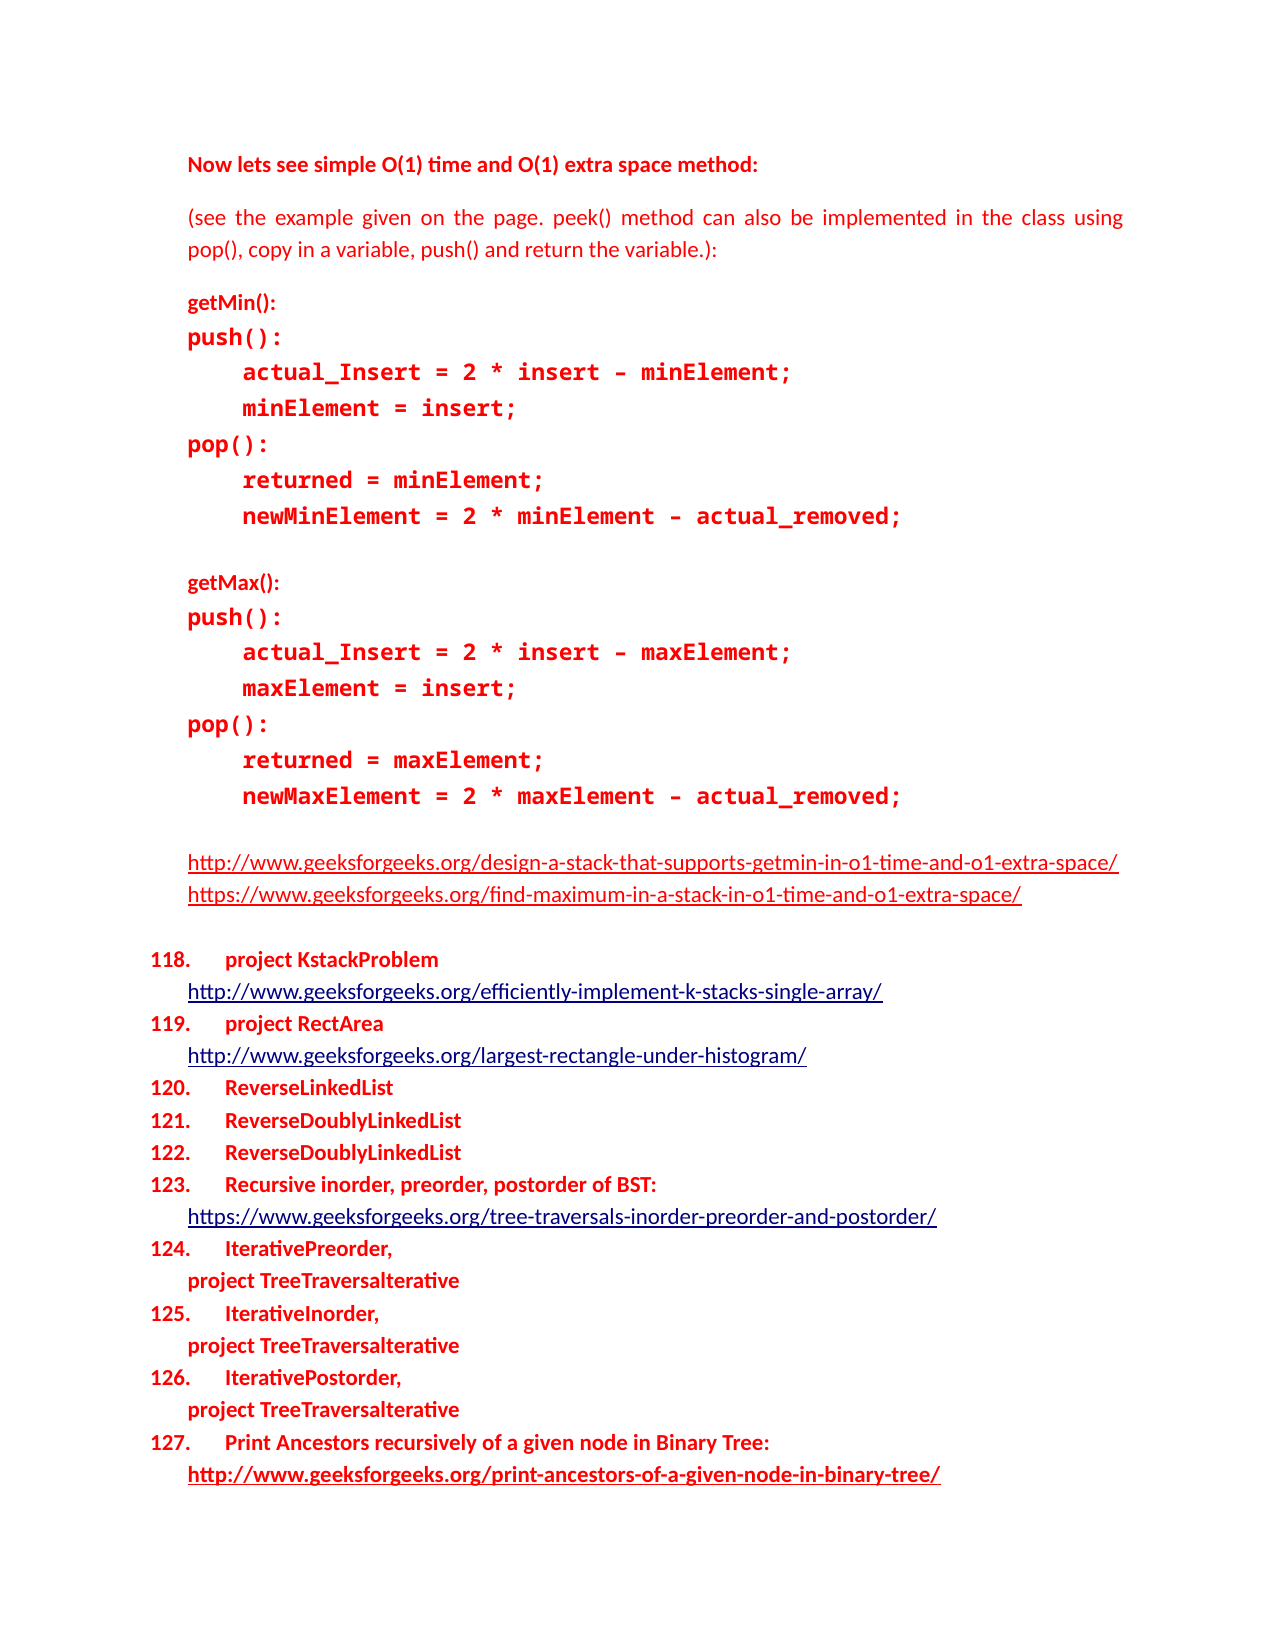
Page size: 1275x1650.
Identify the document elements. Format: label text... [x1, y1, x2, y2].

list https://www.geeksforgeeks.org/find-maximum-in-a-stack-in-o1-time-and-o1-extra-space/ [150, 880, 1125, 908]
list https://www.geeksforgeeks.org/tree-traversals-inorder-preorder-and-postorder/ [150, 1202, 1125, 1230]
list http://www.geeksforgeeks.org/largest-rectangle-under-histogram/ [150, 1041, 1125, 1069]
list project KstackProblem [150, 945, 1125, 973]
list actual_Insert = 2 * insert – maxElement; [150, 636, 1125, 668]
list returned = maxElement; [150, 744, 1125, 775]
list IterativeInorder, [150, 1299, 1125, 1327]
list getMax(): [150, 568, 1125, 596]
list push(): [150, 320, 1125, 352]
list (see the example given on the page. peek() method can also be implemented in the class using pop(), copy in a variable, push() and return the variable.): [150, 203, 1125, 263]
list pop(): [150, 428, 1125, 459]
list ReverseDoublyLinkedList [150, 1138, 1125, 1166]
list Now lets see simple O(1) time and O(1) extra space method: [150, 150, 1125, 178]
list newMinElement = 2 * minElement – actual_removed; [150, 500, 1125, 531]
list Recursive inorder, preorder, postorder of BST: [150, 1170, 1125, 1198]
list project TreeTraversalterative [150, 1395, 1125, 1423]
list push(): [150, 600, 1125, 632]
list IterativePreorder, [150, 1234, 1125, 1262]
list actual_Insert = 2 * insert – minElement; [150, 356, 1125, 388]
list project TreeTraversalterative [150, 1331, 1125, 1359]
list http://www.geeksforgeeks.org/print-ancestors-of-a-given-node-in-binary-tree/ [150, 1460, 1125, 1488]
list pop(): [150, 708, 1125, 739]
list http://www.geeksforgeeks.org/efficiently-implement-k-stacks-single-array/ [150, 977, 1125, 1005]
list http://www.geeksforgeeks.org/design-a-stack-that-supports-getmin-in-o1-time-and-o1-extra-space/ [150, 848, 1125, 876]
list IterativePostorder, [150, 1363, 1125, 1391]
list project TreeTraversalterative [150, 1267, 1125, 1295]
list ReverseLinkedList [150, 1073, 1125, 1102]
list getMin(): [150, 288, 1125, 316]
list ReverseDoublyLinkedList [150, 1106, 1125, 1134]
list minElement = insert; [150, 392, 1125, 423]
list returned = minElement; [150, 464, 1125, 495]
list maxElement = insert; [150, 672, 1125, 703]
list project RectArea [150, 1009, 1125, 1037]
list newMaxElement = 2 * maxElement – actual_removed; [150, 780, 1125, 811]
list Print Ancestors recursively of a given node in Binary Tree: [150, 1428, 1125, 1456]
